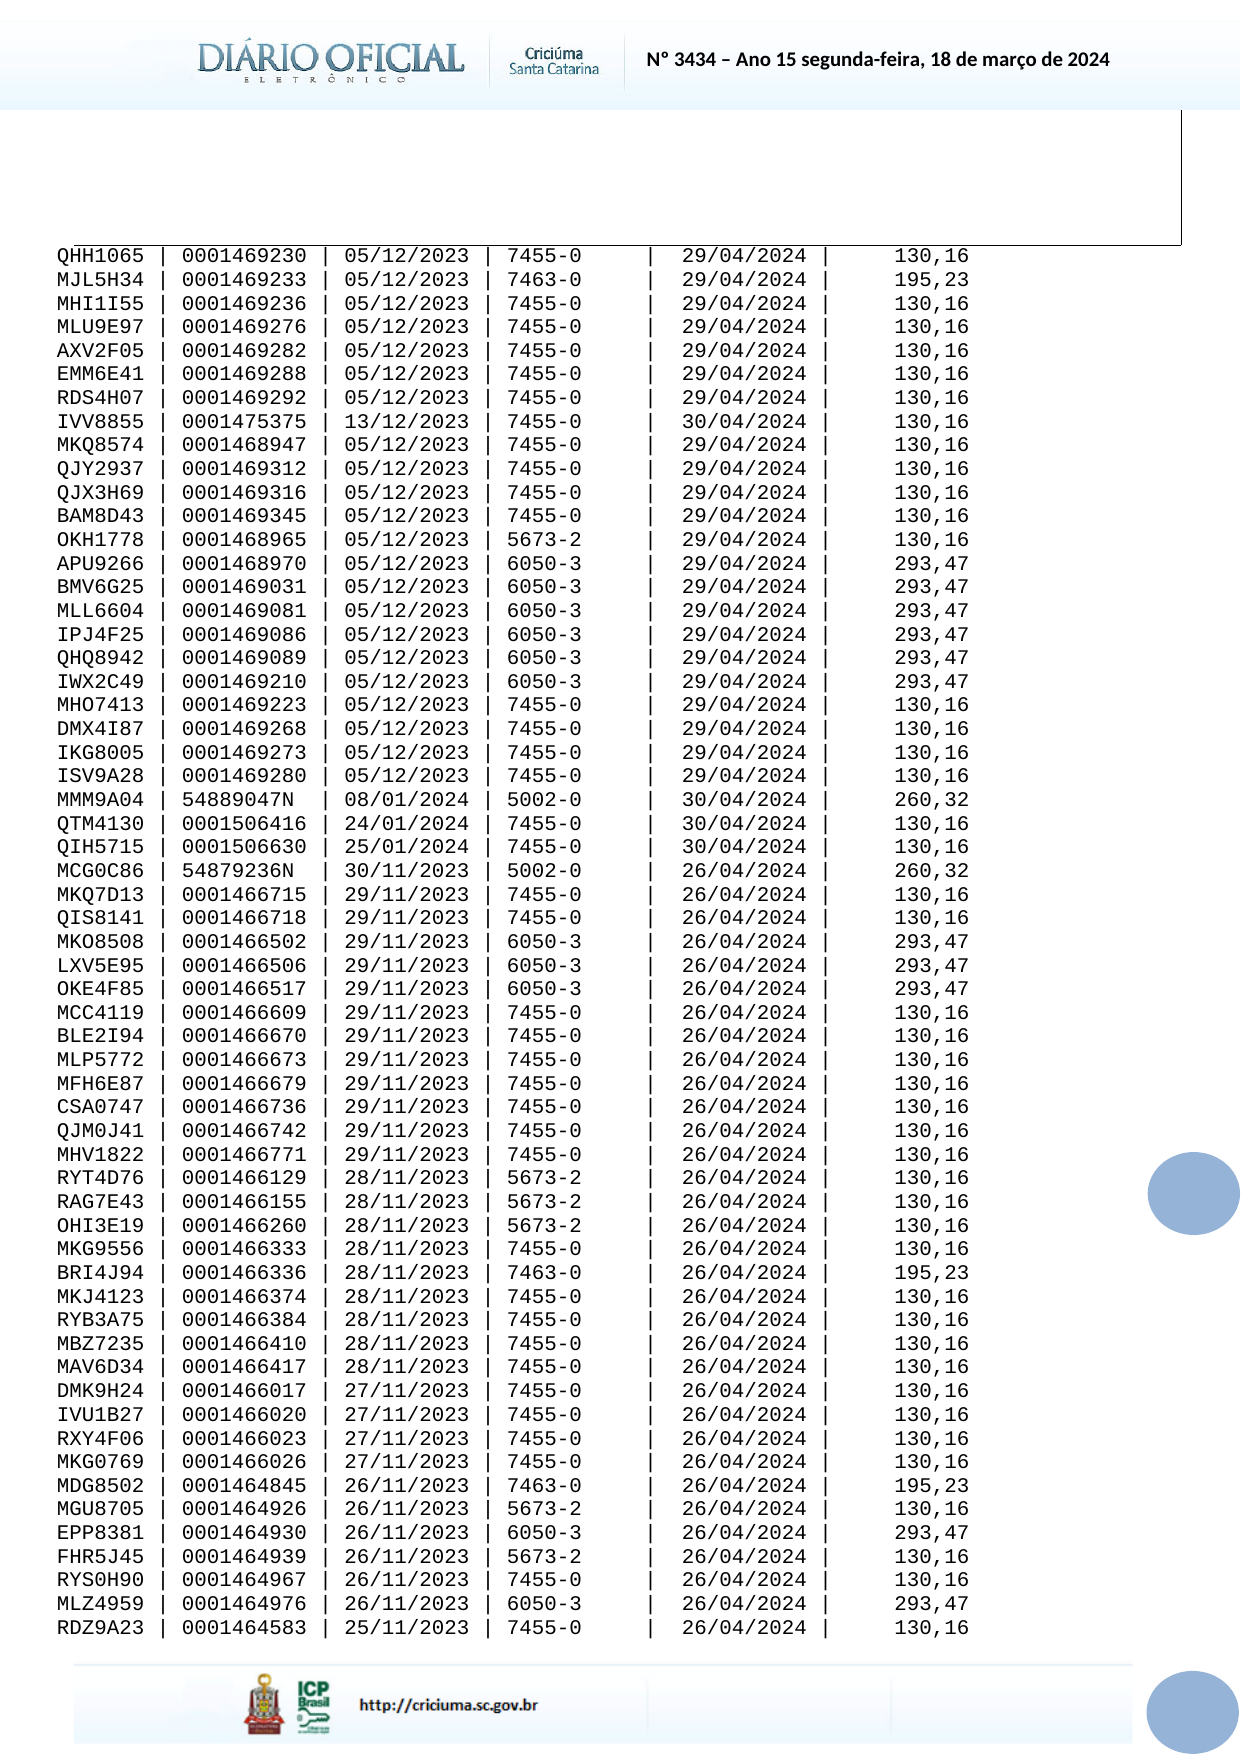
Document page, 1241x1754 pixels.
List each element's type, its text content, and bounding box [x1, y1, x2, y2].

text RYB3A75 | 0001466384 | 28/11/2023 | 7455-0 | 26/04/2024 | 130,16 [44, 1309, 1181, 1333]
text MKJ4123 | 0001466374 | 28/11/2023 | 7455-0 | 26/04/2024 | 130,16 [44, 1286, 1181, 1309]
text CSA0747 | 0001466736 | 29/11/2023 | 7455-0 | 26/04/2024 | 130,16 [44, 1096, 1181, 1120]
text IVV8855 | 0001475375 | 13/12/2023 | 7455-0 | 30/04/2024 | 130,16 [44, 411, 1181, 434]
text QJM0J41 | 0001466742 | 29/11/2023 | 7455-0 | 26/04/2024 | 130,16 [44, 1120, 1181, 1144]
text QJY2937 | 0001469312 | 05/12/2023 | 7455-0 | 29/04/2024 | 130,16 [44, 458, 1181, 482]
text BMV6G25 | 0001469031 | 05/12/2023 | 6050-3 | 29/04/2024 | 293,47 [44, 576, 1181, 600]
text RYT4D76 | 0001466129 | 28/11/2023 | 5673-2 | 26/04/2024 | 130,16 [44, 1167, 1157, 1191]
text LXV5E95 | 0001466506 | 29/11/2023 | 6050-3 | 26/04/2024 | 293,47 [44, 954, 1181, 978]
text IWX2C49 | 0001469210 | 05/12/2023 | 6050-3 | 29/04/2024 | 293,47 [44, 671, 1181, 694]
text MAV6D34 | 0001466417 | 28/11/2023 | 7455-0 | 26/04/2024 | 130,16 [44, 1357, 1181, 1380]
text MDG8502 | 0001464845 | 26/11/2023 | 7463-0 | 26/04/2024 | 195,23 [44, 1475, 1181, 1498]
text QIS8141 | 0001466718 | 29/11/2023 | 7455-0 | 26/04/2024 | 130,16 [44, 907, 1181, 931]
text RXY4F06 | 0001466023 | 27/11/2023 | 7455-0 | 26/04/2024 | 130,16 [44, 1427, 1181, 1451]
text OHI3E19 | 0001466260 | 28/11/2023 | 5673-2 | 26/04/2024 | 130,16 [44, 1215, 1181, 1238]
text BLE2I94 | 0001466670 | 29/11/2023 | 7455-0 | 26/04/2024 | 130,16 [44, 1026, 1181, 1049]
text MKQ7D13 | 0001466715 | 29/11/2023 | 7455-0 | 26/04/2024 | 130,16 [44, 884, 1181, 907]
text MLL6604 | 0001469081 | 05/12/2023 | 6050-3 | 29/04/2024 | 293,47 [44, 600, 1181, 623]
text MCG0C86 | 54879236N | 30/11/2023 | 5002-0 | 26/04/2024 | 260,32 [44, 860, 1181, 884]
text ISV9A28 | 0001469280 | 05/12/2023 | 7455-0 | 29/04/2024 | 130,16 [44, 765, 1181, 789]
text IVU1B27 | 0001466020 | 27/11/2023 | 7455-0 | 26/04/2024 | 130,16 [44, 1404, 1181, 1427]
text IPJ4F25 | 0001469086 | 05/12/2023 | 6050-3 | 29/04/2024 | 293,47 [44, 623, 1181, 647]
text QHQ8942 | 0001469089 | 05/12/2023 | 6050-3 | 29/04/2024 | 293,47 [44, 647, 1181, 671]
text EMM6E41 | 0001469288 | 05/12/2023 | 7455-0 | 29/04/2024 | 130,16 [44, 363, 1181, 387]
text MMM9A04 | 54889047N | 08/01/2024 | 5002-0 | 30/04/2024 | 260,32 [44, 789, 1181, 813]
text OKH1778 | 0001468965 | 05/12/2023 | 5673-2 | 29/04/2024 | 130,16 [44, 529, 1181, 553]
text MBZ7235 | 0001466410 | 28/11/2023 | 7455-0 | 26/04/2024 | 130,16 [44, 1333, 1181, 1357]
text MKQ8574 | 0001468947 | 05/12/2023 | 7455-0 | 29/04/2024 | 130,16 [44, 434, 1181, 458]
text MLP5772 | 0001466673 | 29/11/2023 | 7455-0 | 26/04/2024 | 130,16 [44, 1049, 1181, 1073]
text MGU8705 | 0001464926 | 26/11/2023 | 5673-2 | 26/04/2024 | 130,16 [44, 1498, 1181, 1522]
text IKG8005 | 0001469273 | 05/12/2023 | 7455-0 | 29/04/2024 | 130,16 [44, 742, 1181, 765]
text MLZ4959 | 0001464976 | 26/11/2023 | 6050-3 | 26/04/2024 | 293,47 [44, 1593, 1181, 1617]
text MJL5H34 | 0001469233 | 05/12/2023 | 7463-0 | 29/04/2024 | 195,23 [44, 269, 1181, 292]
text RDZ9A23 | 0001464583 | 25/11/2023 | 7455-0 | 26/04/2024 | 130,16 [44, 1617, 1181, 1640]
text OKE4F85 | 0001466517 | 29/11/2023 | 6050-3 | 26/04/2024 | 293,47 [44, 978, 1181, 1002]
text QHH1065 | 0001469230 | 05/12/2023 | 7455-0 | 29/04/2024 | 130,16 [44, 245, 1181, 269]
text BAM8D43 | 0001469345 | 05/12/2023 | 7455-0 | 29/04/2024 | 130,16 [44, 505, 1181, 529]
text MCC4119 | 0001466609 | 29/11/2023 | 7455-0 | 26/04/2024 | 130,16 [44, 1002, 1181, 1026]
text RAG7E43 | 0001466155 | 28/11/2023 | 5673-2 | 26/04/2024 | 130,16 [44, 1191, 1153, 1215]
text MKG0769 | 0001466026 | 27/11/2023 | 7455-0 | 26/04/2024 | 130,16 [44, 1451, 1181, 1475]
text EPP8381 | 0001464930 | 26/11/2023 | 6050-3 | 26/04/2024 | 293,47 [44, 1522, 1181, 1546]
text MHI1I55 | 0001469236 | 05/12/2023 | 7455-0 | 29/04/2024 | 130,16 [44, 292, 1181, 316]
text DMK9H24 | 0001466017 | 27/11/2023 | 7455-0 | 26/04/2024 | 130,16 [44, 1380, 1181, 1404]
text QJX3H69 | 0001469316 | 05/12/2023 | 7455-0 | 29/04/2024 | 130,16 [44, 482, 1181, 505]
text QTM4130 | 0001506416 | 24/01/2024 | 7455-0 | 30/04/2024 | 130,16 [44, 813, 1181, 836]
text FHR5J45 | 0001464939 | 26/11/2023 | 5673-2 | 26/04/2024 | 130,16 [44, 1546, 1181, 1569]
text APU9266 | 0001468970 | 05/12/2023 | 6050-3 | 29/04/2024 | 293,47 [44, 553, 1181, 576]
text MLU9E97 | 0001469276 | 05/12/2023 | 7455-0 | 29/04/2024 | 130,16 [44, 316, 1181, 340]
text AXV2F05 | 0001469282 | 05/12/2023 | 7455-0 | 29/04/2024 | 130,16 [44, 340, 1181, 363]
text DMX4I87 | 0001469268 | 05/12/2023 | 7455-0 | 29/04/2024 | 130,16 [44, 718, 1181, 742]
text RYS0H90 | 0001464967 | 26/11/2023 | 7455-0 | 26/04/2024 | 130,16 [44, 1569, 1181, 1593]
text MKO8508 | 0001466502 | 29/11/2023 | 6050-3 | 26/04/2024 | 293,47 [44, 931, 1181, 954]
text RDS4H07 | 0001469292 | 05/12/2023 | 7455-0 | 29/04/2024 | 130,16 [44, 387, 1181, 411]
text QIH5715 | 0001506630 | 25/01/2024 | 7455-0 | 30/04/2024 | 130,16 [44, 836, 1181, 860]
text MKG9556 | 0001466333 | 28/11/2023 | 7455-0 | 26/04/2024 | 130,16 [44, 1238, 1181, 1262]
text MFH6E87 | 0001466679 | 29/11/2023 | 7455-0 | 26/04/2024 | 130,16 [44, 1073, 1181, 1096]
text MHO7413 | 0001469223 | 05/12/2023 | 7455-0 | 29/04/2024 | 130,16 [44, 694, 1181, 718]
text BRI4J94 | 0001466336 | 28/11/2023 | 7463-0 | 26/04/2024 | 195,23 [44, 1262, 1181, 1286]
text MHV1822 | 0001466771 | 29/11/2023 | 7455-0 | 26/04/2024 | 130,16 [44, 1144, 1181, 1167]
